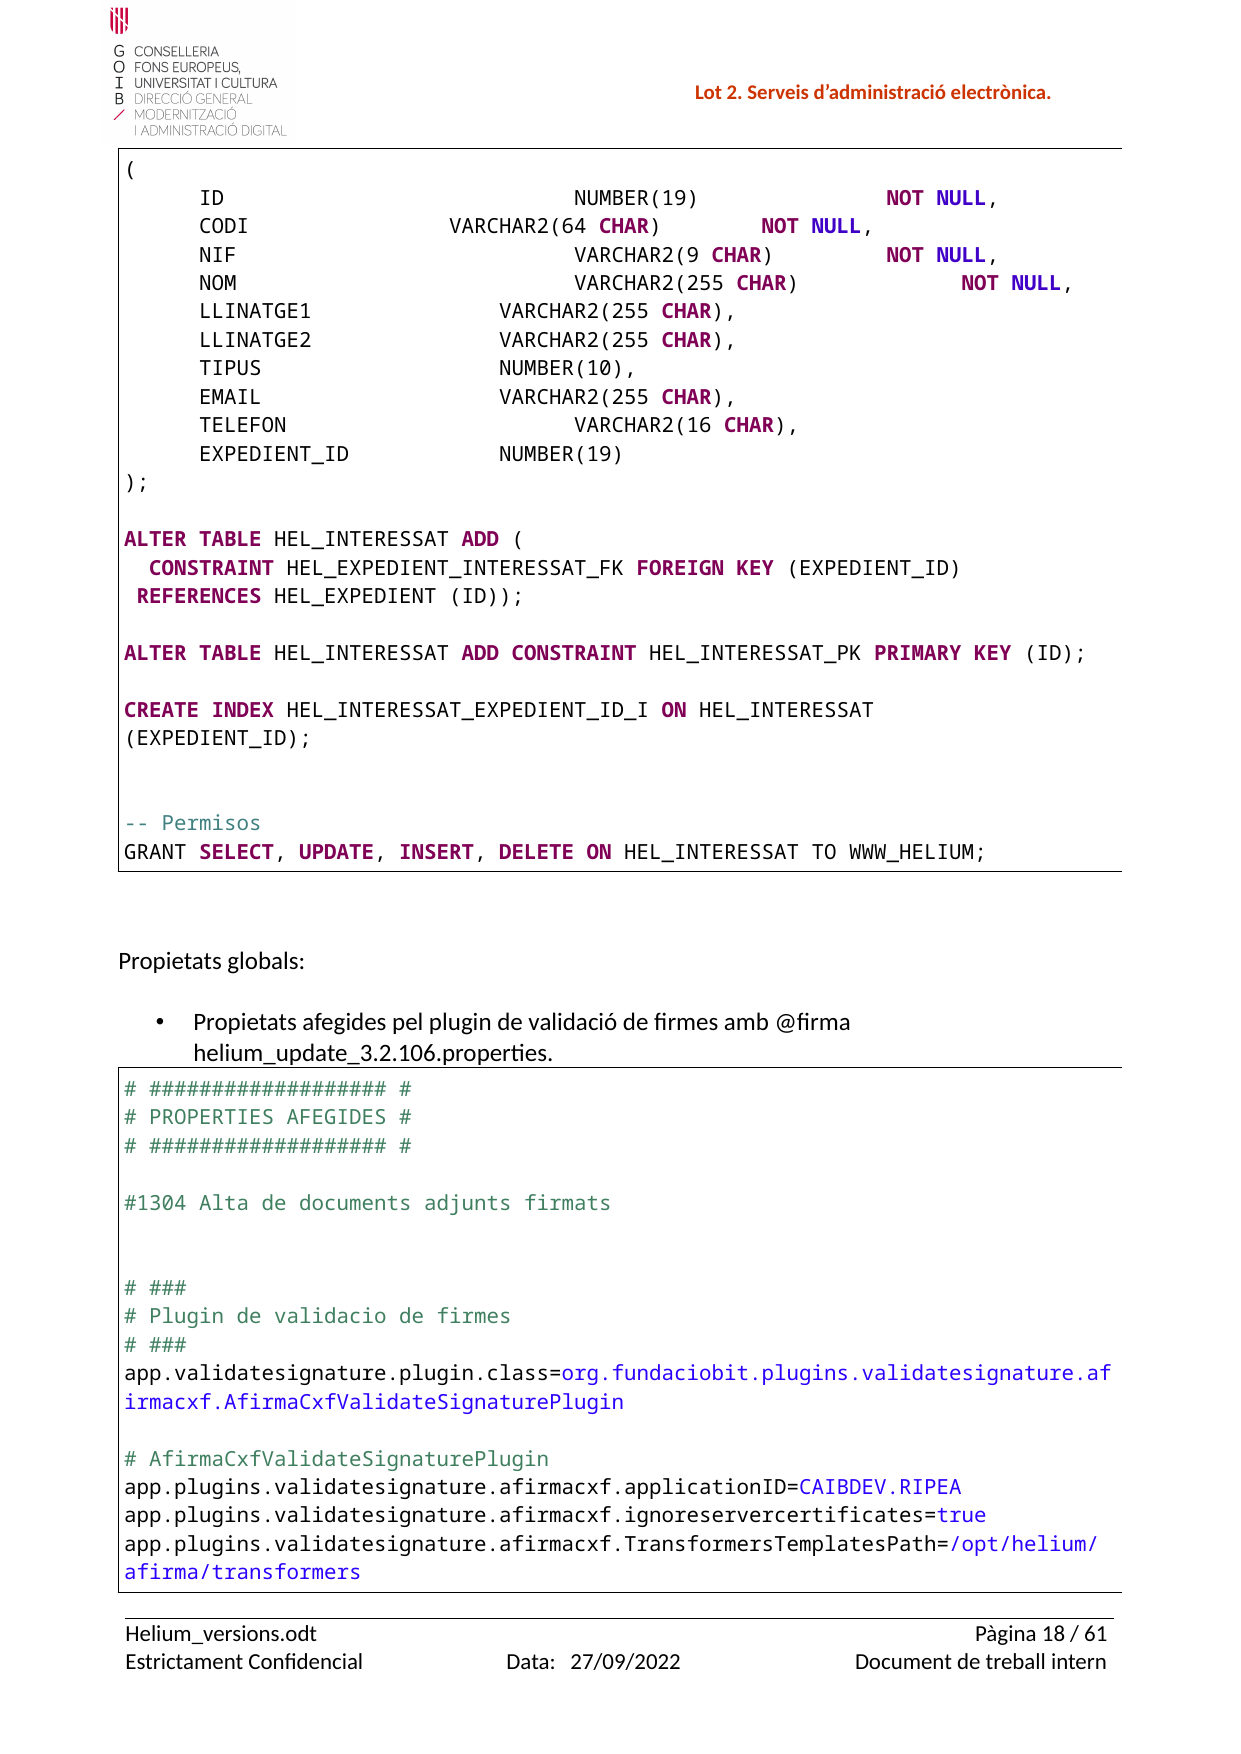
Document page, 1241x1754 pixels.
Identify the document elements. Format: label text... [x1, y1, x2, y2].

text Propietats globals: [118, 945, 1122, 976]
list Propietats afegides pel plugin de validació de firmes amb @firma helium_update_3.2.106.properties. [156, 1006, 1122, 1067]
table_header ( ID NUMBER(19) NOT NULL, CODI VARCHAR2(64 CHAR) NOT NULL, NIF VARCHAR2(9 CHAR) NOT NULL, NOM VARCHAR2(255 CHAR) NOT NULL, LLINATGE1 VARCHAR2(255 CHAR), LLINATGE2 VARCHAR2(255 CHAR), TIPUS NUMBER(10), EMAIL VARCHAR2(255 CHAR), TELEFON VARCHAR2(16 CHAR), EXPEDIENT_ID NUMBER(19) ); ALTER TABLE HEL_INTERESSAT ADD ( CONSTRAINT HEL_EXPEDIENT_INTERESSAT_FK FOREIGN KEY (EXPEDIENT_ID) REFERENCES HEL_EXPEDIENT (ID)); ALTER TABLE HEL_INTERESSAT ADD CONSTRAINT HEL_INTERESSAT_PK PRIMARY KEY (ID); CREATE INDEX HEL_INTERESSAT_EXPEDIENT_ID_I ON HEL_INTERESSAT (EXPEDIENT_ID); -- Permisos GRANT SELECT, UPDATE, INSERT, DELETE ON HEL_INTERESSAT TO WWW_HELIUM; [119, 149, 1122, 871]
table_header # ################### # # PROPERTIES AFEGIDES # # ################### # #1304 Alta de documents adjunts firmats # ### # Plugin de validacio de firmes # ### app.validatesignature.plugin.class=org.fundaciobit.plugins.validatesignature.afirmacxf.AfirmaCxfValidateSignaturePlugin # AfirmaCxfValidateSignaturePlugin app.plugins.validatesignature.afirmacxf.applicationID=CAIBDEV.RIPEA app.plugins.validatesignature.afirmacxf.ignoreservercertificates=true app.plugins.validatesignature.afirmacxf.TransformersTemplatesPath=/opt/helium/afirma/transformers [119, 1068, 1122, 1592]
picture [100, 0, 297, 144]
